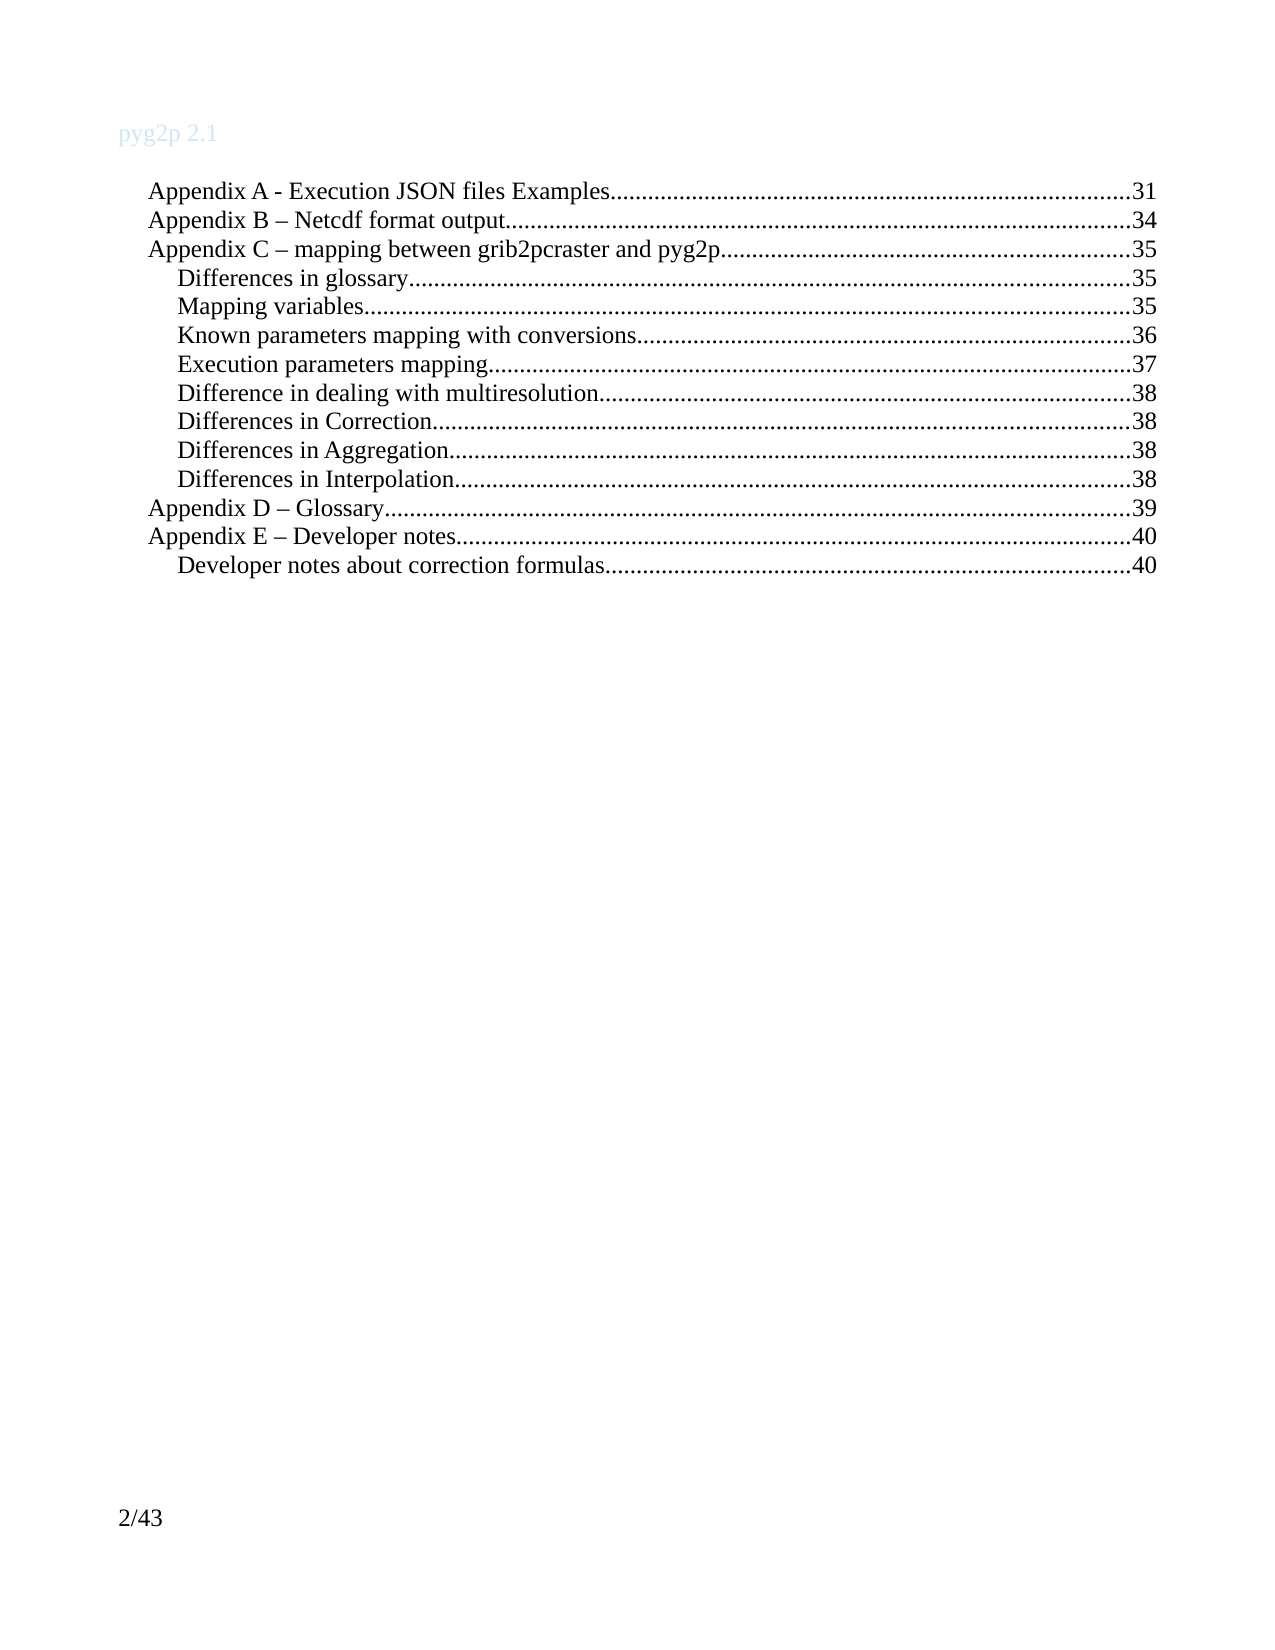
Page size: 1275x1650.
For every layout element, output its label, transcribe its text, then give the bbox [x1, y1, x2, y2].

text Differences in Interpolation 38 [177, 464, 1157, 493]
text Developer notes about correction formulas 40 [177, 550, 1157, 579]
text Known parameters mapping with conversions 36 [177, 320, 1157, 349]
text Appendix E – Developer notes 40 [148, 521, 1157, 550]
text Appendix D – Glossary 39 [148, 493, 1157, 521]
text Appendix A - Execution JSON files Examples 31 [148, 176, 1157, 205]
text Differences in Aggregation 38 [177, 435, 1157, 464]
text Difference in dealing with multiresolution 38 [177, 378, 1157, 406]
text Differences in Correction 38 [177, 406, 1157, 435]
text Appendix B – Netcdf format output 34 [148, 205, 1157, 234]
text Differences in glossary 35 [177, 263, 1157, 291]
text Execution parameters mapping 37 [177, 349, 1157, 378]
text Appendix C – mapping between grib2pcraster and pyg2p 35 [148, 234, 1157, 263]
text Mapping variables 35 [177, 291, 1157, 320]
